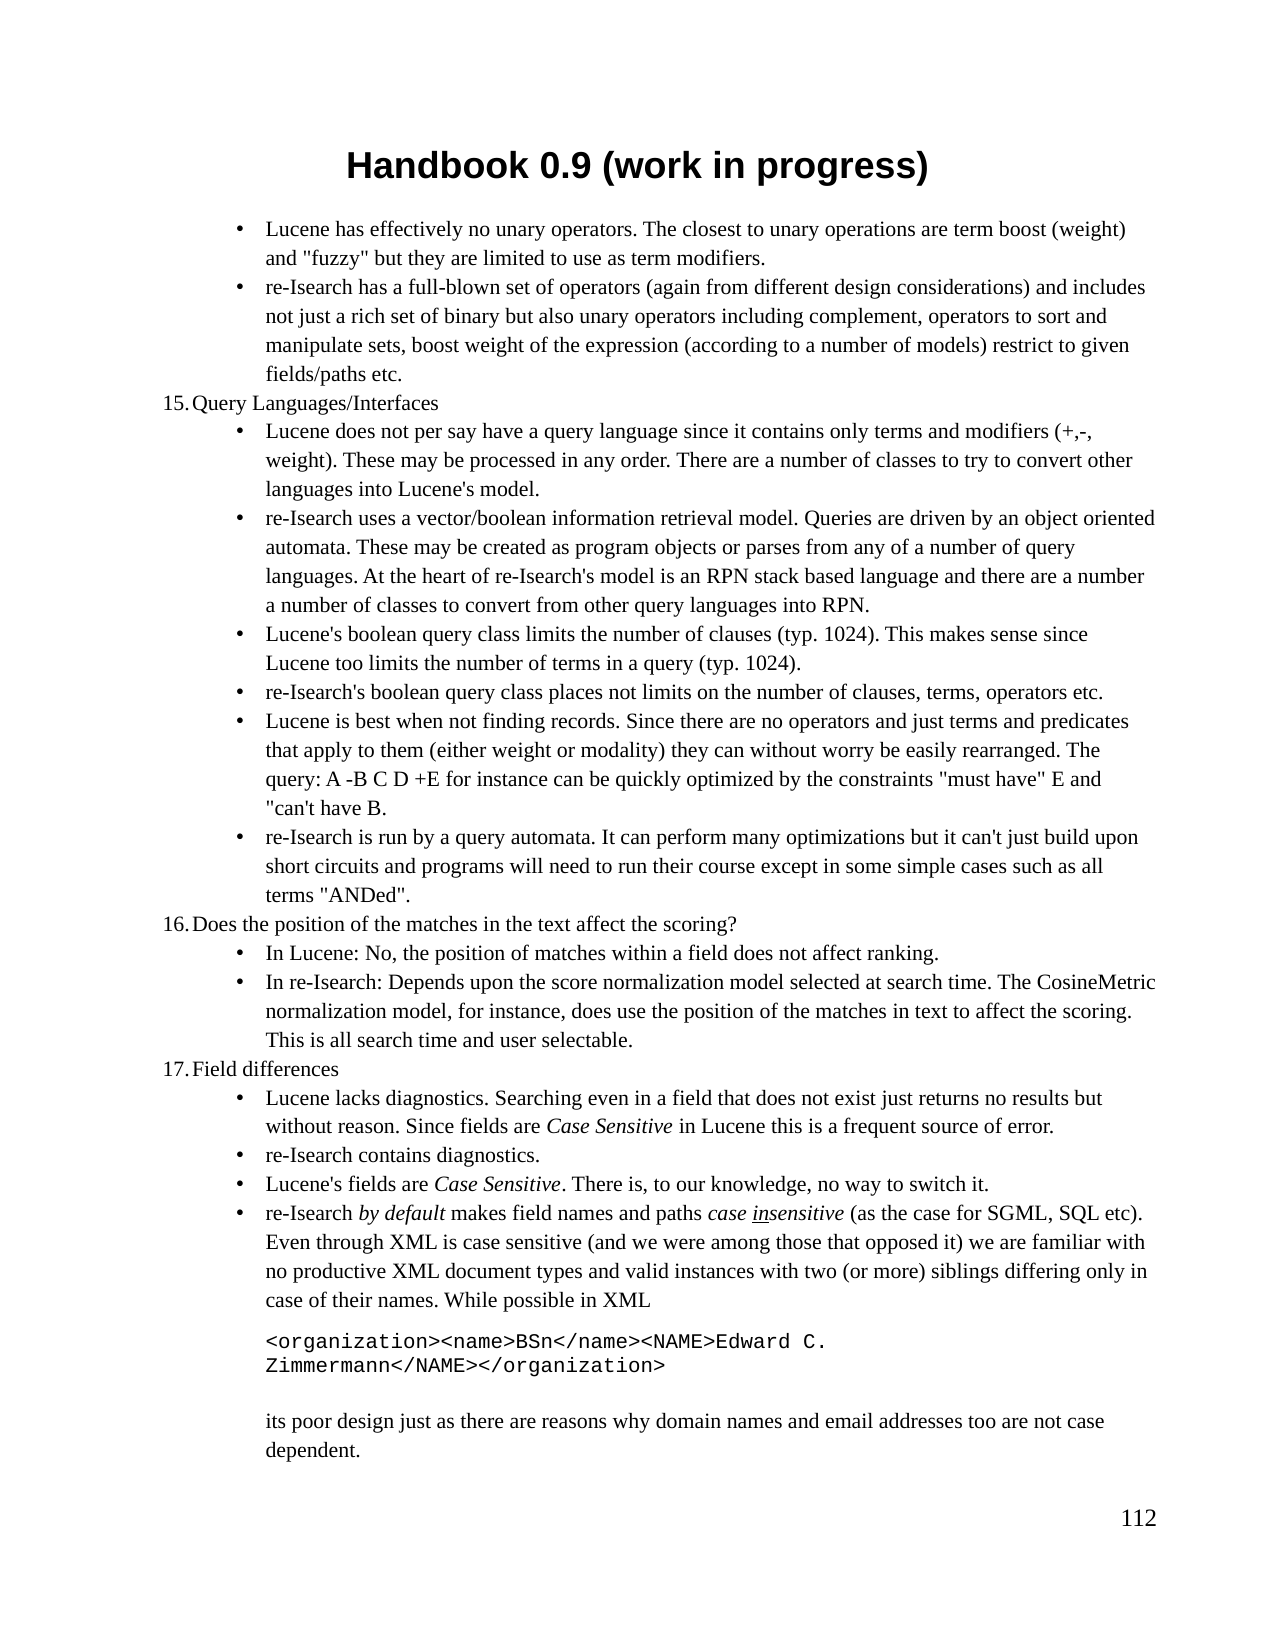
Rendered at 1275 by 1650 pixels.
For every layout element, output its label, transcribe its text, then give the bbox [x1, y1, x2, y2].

list Lucene's boolean query class limits the number of clauses (typ. 1024). This makes sense since Lucene too limits the number of terms in a query (typ. 1024). [236, 621, 1157, 675]
list re-Isearch by default makes field names and paths case insensitive (as the case for SGML, SQL etc). Even through XML is case sensitive (and we were among those that opposed it) we are familiar with no productive XML document types and valid instances with two (or more) siblings differing only in case of their names. While possible in XML [236, 1200, 1157, 1312]
list re-Isearch is run by a query automata. It can perform many optimizations but it can't just build upon short circuits and programs will need to run their course except in some simple cases such as all terms "ANDed". [236, 824, 1157, 907]
list Lucene lacks diagnostics. Searching even in a field that does not exist just returns no results but without reason. Since fields are Case Sensitive in Lucene this is a frequent source of error. [236, 1084, 1157, 1139]
list re-Isearch's boolean query class places not limits on the number of clauses, terms, operators etc. [236, 679, 1157, 704]
list Lucene does not per say have a query language since it contains only terms and modifiers (+,-, weight). These may be processed in any order. There are a number of classes to try to convert other languages into Lucene's model. [236, 418, 1157, 502]
list <organization><name>BSn</name><NAME>Edward C. Zimmermann</NAME></organization> [236, 1331, 1157, 1378]
list re-Isearch uses a vector/boolean information retrieval model. Queries are driven by an object oriented automata. These may be created as program objects or parses from any of a number of query languages. At the heart of re-Isearch's model is an RPN stack based language and there are a number a number of classes to convert from other query languages into RPN. [236, 505, 1157, 617]
list re-Isearch has a full-blown set of operators (again from different design considerations) and includes not just a rich set of binary but also unary operators including complement, operators to sort and manipulate sets, boost weight of the expression (according to a number of models) restrict to given fields/paths etc. [236, 274, 1157, 386]
list its poor design just as there are reasons why domain names and email addresses too are not case dependent. [236, 1408, 1157, 1462]
list In Lucene: No, the position of matches within a field does not affect ranking. [236, 940, 1157, 965]
list re-Isearch contains diagnostics. [236, 1142, 1157, 1168]
list Lucene's fields are Case Sensitive. There is, to our knowledge, no way to switch it. [236, 1171, 1157, 1197]
list Query Languages/Interfaces [162, 389, 1157, 415]
list Field differences [162, 1056, 1157, 1081]
list In re-Isearch: Depends upon the score normalization model selected at search time. The CosineMetric normalization model, for instance, does use the position of the matches in text to affect the scoring. This is all search time and user selectable. [236, 969, 1157, 1052]
list Lucene is best when not finding records. Since there are no operators and just terms and predicates that apply to them (either weight or modality) they can without worry be easily rearranged. The query: A -B C D +E for instance can be quickly optimized by the constraints "must have" E and "can't have B. [236, 708, 1157, 820]
list Lucene has effectively no unary operators. The closest to unary operations are term boost (weight) and "fuzzy" but they are limited to use as term modifiers. [236, 216, 1157, 270]
list Does the position of the matches in the text affect the scoring? [162, 911, 1157, 936]
